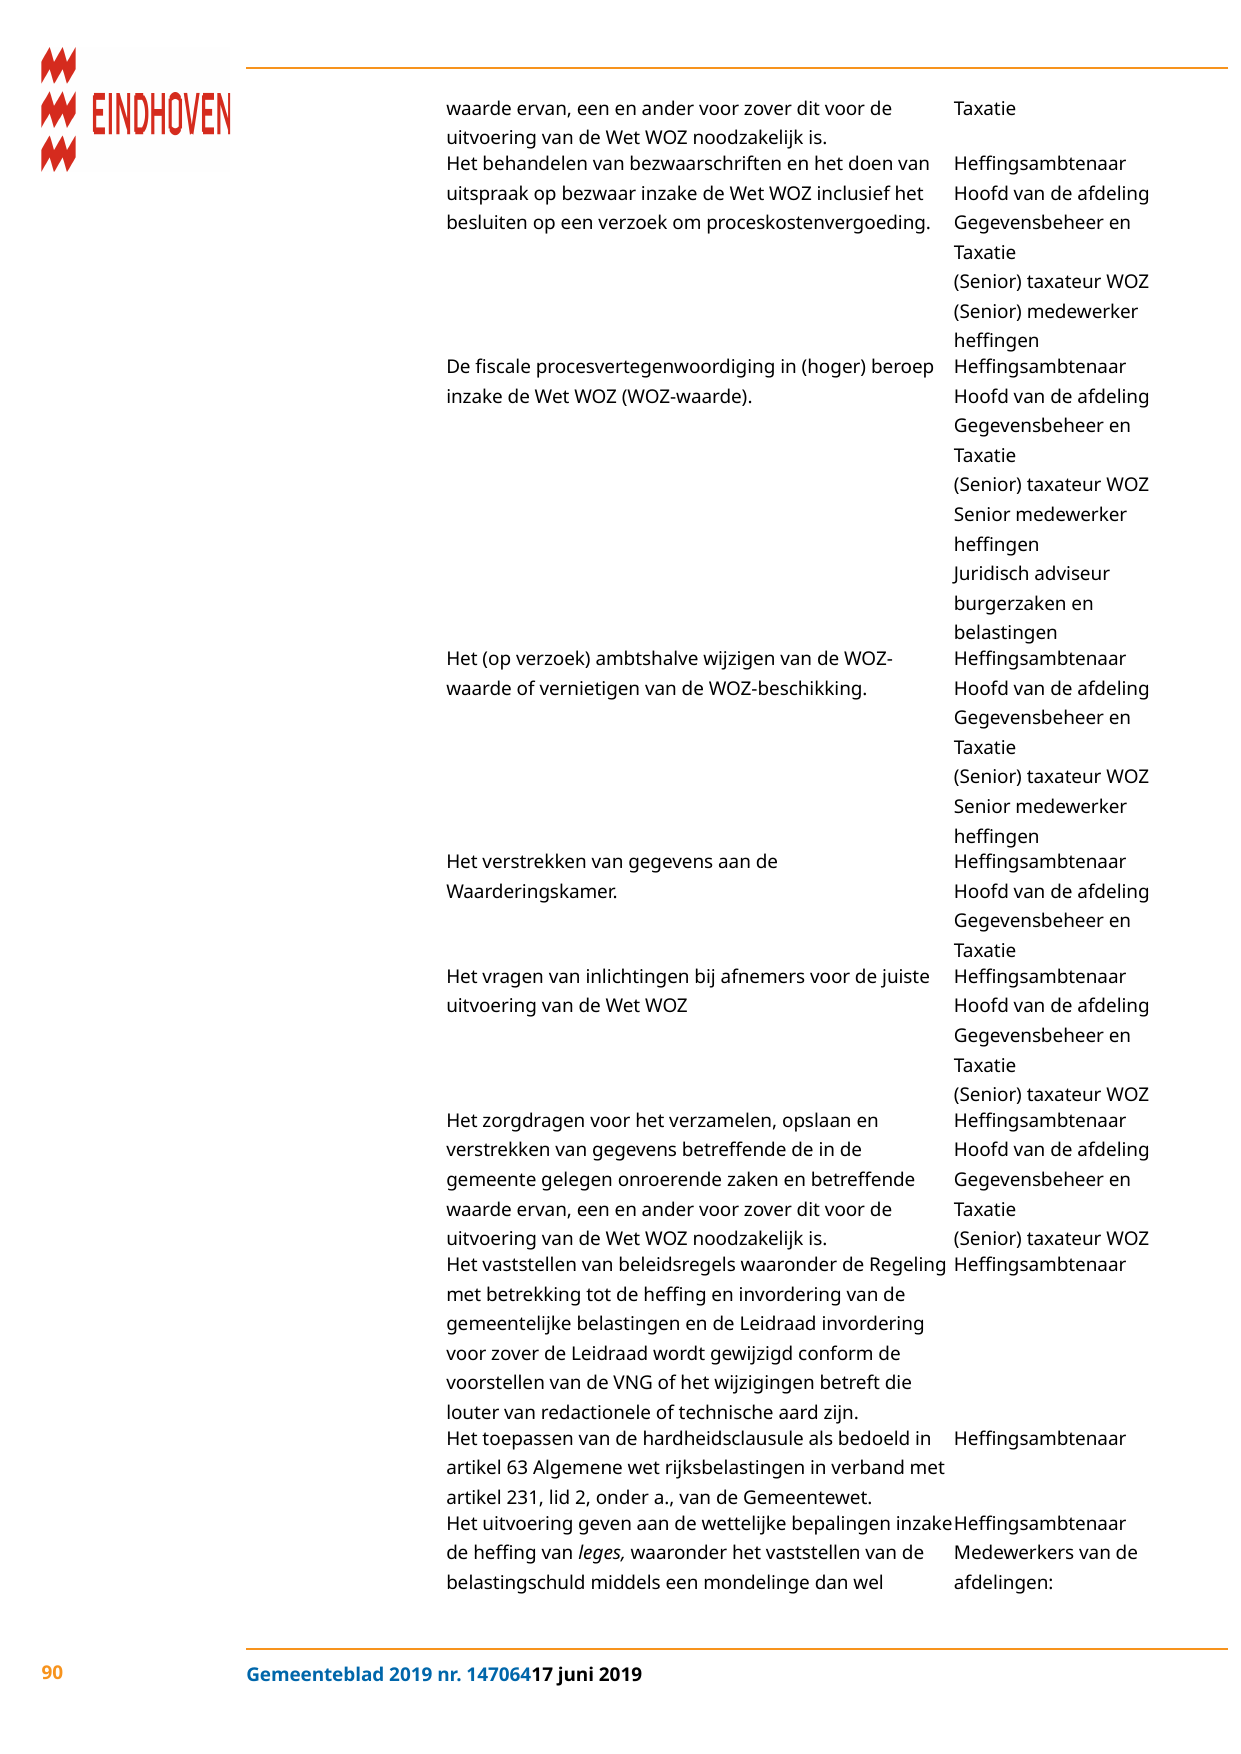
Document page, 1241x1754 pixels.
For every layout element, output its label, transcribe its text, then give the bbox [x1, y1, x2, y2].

table_cell Heffingsambtenaar Hoofd van de afdeling Gegevensbeheer en Taxatie (Senior) taxateur WOZ (Senior) medewerker heffingen [954, 150, 1152, 353]
table_cell Het vaststellen van beleidsregels waaronder de Regeling met betrekking tot de heffing en invordering van de gemeentelijke belastingen en de Leidraad invordering voor zover de Leidraad wordt gewijzigd conform de voorstellen van de VNG of het wijzigingen betreft die louter van redactionele of technische aard zijn. [446, 1251, 954, 1425]
table_cell Het toepassen van de hardheidsclausule als bedoeld in artikel 63 Algemene wet rijksbelastingen in verband met artikel 231, lid 2, onder a., van de Gemeentewet. [446, 1425, 954, 1510]
table_cell Het behandelen van bezwaarschriften en het doen van uitspraak op bezwaar inzake de Wet WOZ inclusief het besluiten op een verzoek om proceskostenvergoeding. [446, 150, 954, 353]
table_cell Heffingsambtenaar Hoofd van de afdeling Gegevensbeheer en Taxatie [954, 849, 1152, 963]
table_cell [248, 1510, 446, 1594]
table_cell [248, 1107, 446, 1251]
picture [41, 47, 231, 172]
table_cell De fiscale procesvertegenwoordiging in (hoger) beroep inzake de Wet WOZ (WOZ-waarde). [446, 353, 954, 645]
table_cell Heffingsambtenaar Hoofd van de afdeling Gegevensbeheer en Taxatie (Senior) taxateur WOZ [954, 1107, 1152, 1251]
table_cell Heffingsambtenaar Hoofd van de afdeling Gegevensbeheer en Taxatie (Senior) taxateur WOZ Senior medewerker heffingen Juridisch adviseur burgerzaken en belastingen [954, 353, 1152, 645]
table_cell [248, 849, 446, 963]
table_cell Heffingsambtenaar [954, 1251, 1152, 1425]
table_cell [248, 353, 446, 645]
table_cell Het verstrekken van gegevens aan de Waarderingskamer. [446, 849, 954, 963]
table_cell waarde ervan, een en ander voor zover dit voor de uitvoering van de Wet WOZ noodzakelijk is. [446, 95, 954, 150]
table_cell [248, 1251, 446, 1425]
table_cell [248, 95, 446, 150]
table_cell Het zorgdragen voor het verzamelen, opslaan en verstrekken van gegevens betreffende de in de gemeente gelegen onroerende zaken en betreffende waarde ervan, een en ander voor zover dit voor de uitvoering van de Wet WOZ noodzakelijk is. [446, 1107, 954, 1251]
table_cell [248, 963, 446, 1107]
table_cell Heffingsambtenaar [954, 1425, 1152, 1510]
table_cell Het vragen van inlichtingen bij afnemers voor de juiste uitvoering van de Wet WOZ [446, 963, 954, 1107]
table_cell Heffingsambtenaar Medewerkers van de afdelingen: [954, 1510, 1152, 1594]
table_cell Taxatie [954, 95, 1152, 150]
table_cell Heffingsambtenaar Hoofd van de afdeling Gegevensbeheer en Taxatie (Senior) taxateur WOZ Senior medewerker heffingen [954, 645, 1152, 848]
table_cell [248, 150, 446, 353]
table_cell Heffingsambtenaar Hoofd van de afdeling Gegevensbeheer en Taxatie (Senior) taxateur WOZ [954, 963, 1152, 1107]
table_cell Het uitvoering geven aan de wettelijke bepalingen inzake de heffing van leges, waaronder het vaststellen van de belastingschuld middels een mondelinge dan wel [446, 1510, 954, 1594]
table_cell Het (op verzoek) ambtshalve wijzigen van de WOZ-waarde of vernietigen van de WOZ-beschikking. [446, 645, 954, 848]
table_cell [248, 645, 446, 848]
table_cell [248, 1425, 446, 1510]
